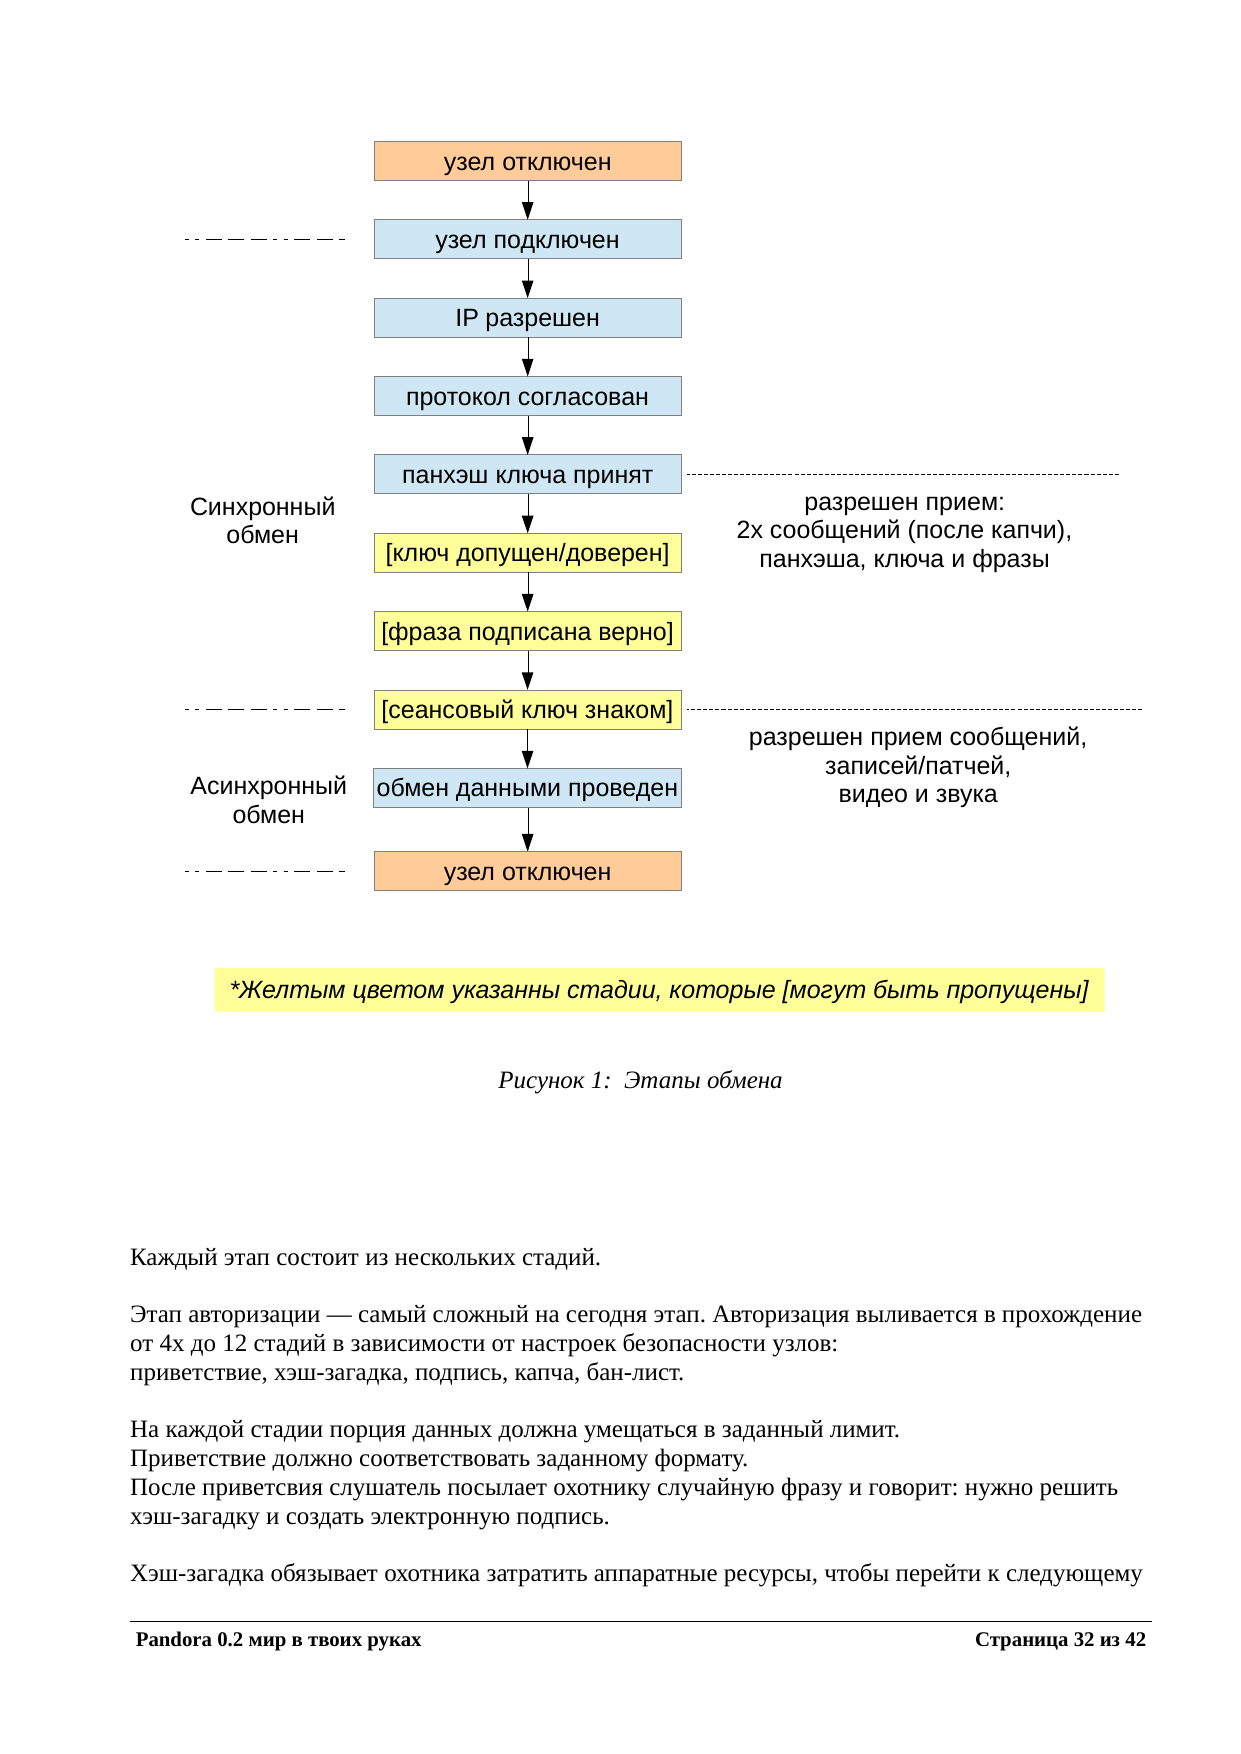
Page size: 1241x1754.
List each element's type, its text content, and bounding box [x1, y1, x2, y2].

text На каждой стадии порция данных должна умещаться в заданный лимит. [130, 1414, 1152, 1443]
text приветствие, хэш-загадка, подпись, капча, бан-лист. [130, 1357, 1152, 1386]
text Приветствие должно соответствовать заданному формату. [130, 1443, 1152, 1472]
text Хэш-загадка обязывает охотника затратить аппаратные ресурсы, чтобы перейти к следующему [130, 1558, 1152, 1587]
text Каждый этап состоит из нескольких стадий. [130, 1242, 1152, 1271]
text После приветсвия слушатель посылает охотнику случайную фразу и говорит: нужно решить хэш-загадку и создать электронную подпись. [130, 1472, 1152, 1529]
text Этап авторизации — самый сложный на сегодня этап. Авторизация выливается в прохождение от 4х до 12 стадий в зависимости от настроек безопасности узлов: [130, 1299, 1152, 1357]
text Рисунок 1: Этапы обмена [127, 1065, 1155, 1094]
